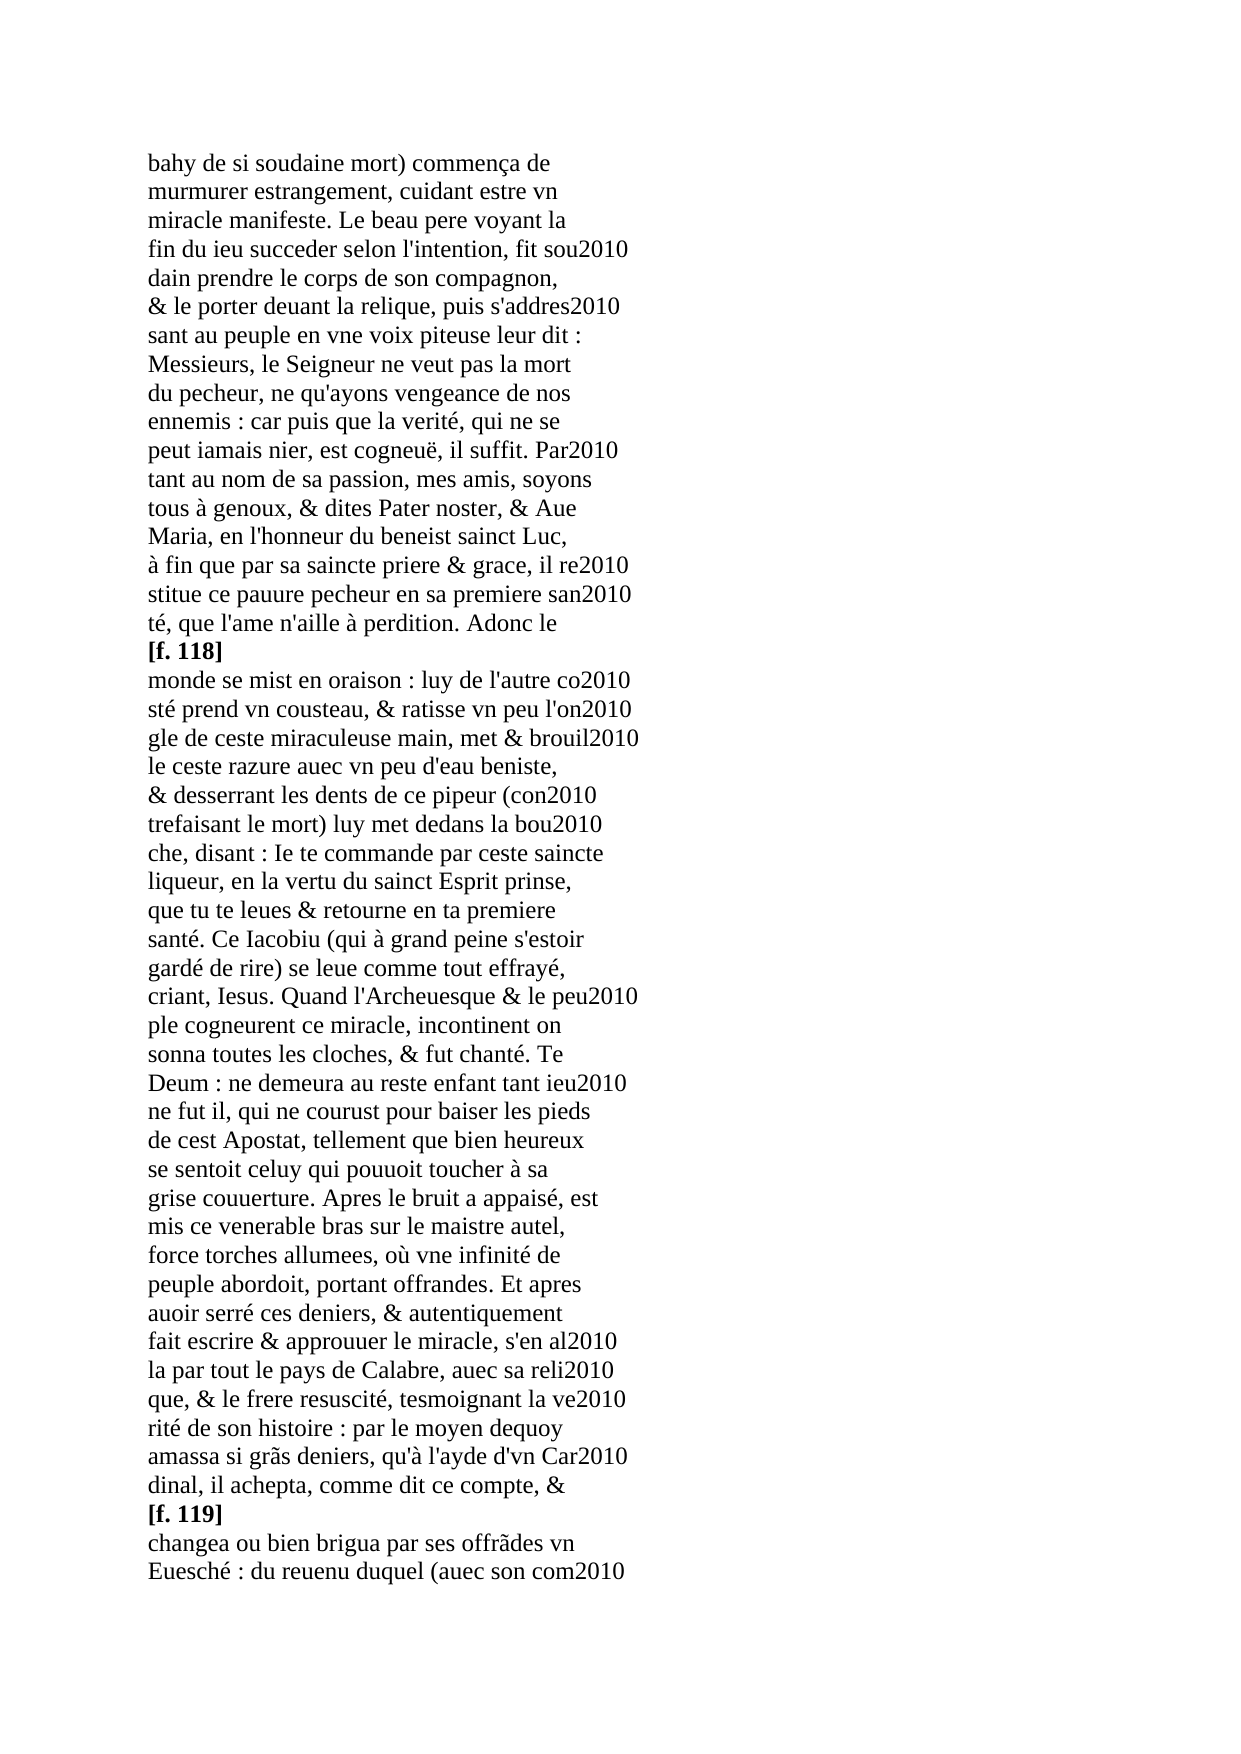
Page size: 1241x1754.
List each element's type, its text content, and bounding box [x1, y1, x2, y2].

text bahy de si soudaine mort) commença de murmurer estrangement, cuidant estre vn miracle manifeste. Le beau pere voyant la fin du ieu succeder selon l'intention, fit sou2010 dain prendre le corps de son compagnon, & le porter deuant la relique, puis s'addres2010 sant au peuple en vne voix piteuse leur dit : Messieurs, le Seigneur ne veut pas la mort du pecheur, ne qu'ayons vengeance de nos ennemis : car puis que la verité, qui ne se peut iamais nier, est cogneuë, il suffit. Par2010 tant au nom de sa passion, mes amis, soyons tous à genoux, & dites Pater noster, & Aue Maria, en l'honneur du beneist sainct Luc, à fin que par sa saincte priere & grace, il re2010 stitue ce pauure pecheur en sa premiere san2010 té, que l'ame n'aille à perdition. Adonc le [f. 118] monde se mist en oraison : luy de l'autre co2010 sté prend vn cousteau, & ratisse vn peu l'on2010 gle de ceste miraculeuse main, met & brouil2010 le ceste razure auec vn peu d'eau beniste, & desserrant les dents de ce pipeur (con2010 trefaisant le mort) luy met dedans la bou2010 che, disant : Ie te commande par ceste saincte liqueur, en la vertu du sainct Esprit prinse, que tu te leues & retourne en ta premiere santé. Ce Iacobiu (qui à grand peine s'estoir gardé de rire) se leue comme tout effrayé, criant, Iesus. Quand l'Archeuesque & le peu2010 ple cogneurent ce miracle, incontinent on sonna toutes les cloches, & fut chanté. Te Deum : ne demeura au reste enfant tant ieu2010 ne fut il, qui ne courust pour baiser les pieds de cest Apostat, tellement que bien heureux se sentoit celuy qui pouuoit toucher à sa grise couuerture. Apres le bruit a appaisé, est mis ce venerable bras sur le maistre autel, force torches allumees, où vne infinité de peuple abordoit, portant offrandes. Et apres auoir serré ces deniers, & autentiquement fait escrire & approuuer le miracle, s'en al2010 la par tout le pays de Calabre, auec sa reli2010 que, & le frere resuscité, tesmoignant la ve2010 rité de son histoire : par le moyen dequoy amassa si grãs deniers, qu'à l'ayde d'vn Car2010 dinal, il achepta, comme dit ce compte, & [f. 119] changea ou bien brigua par ses offrãdes vn Euesché : du reuenu duquel (auec son com2010 [148, 148, 1093, 1585]
